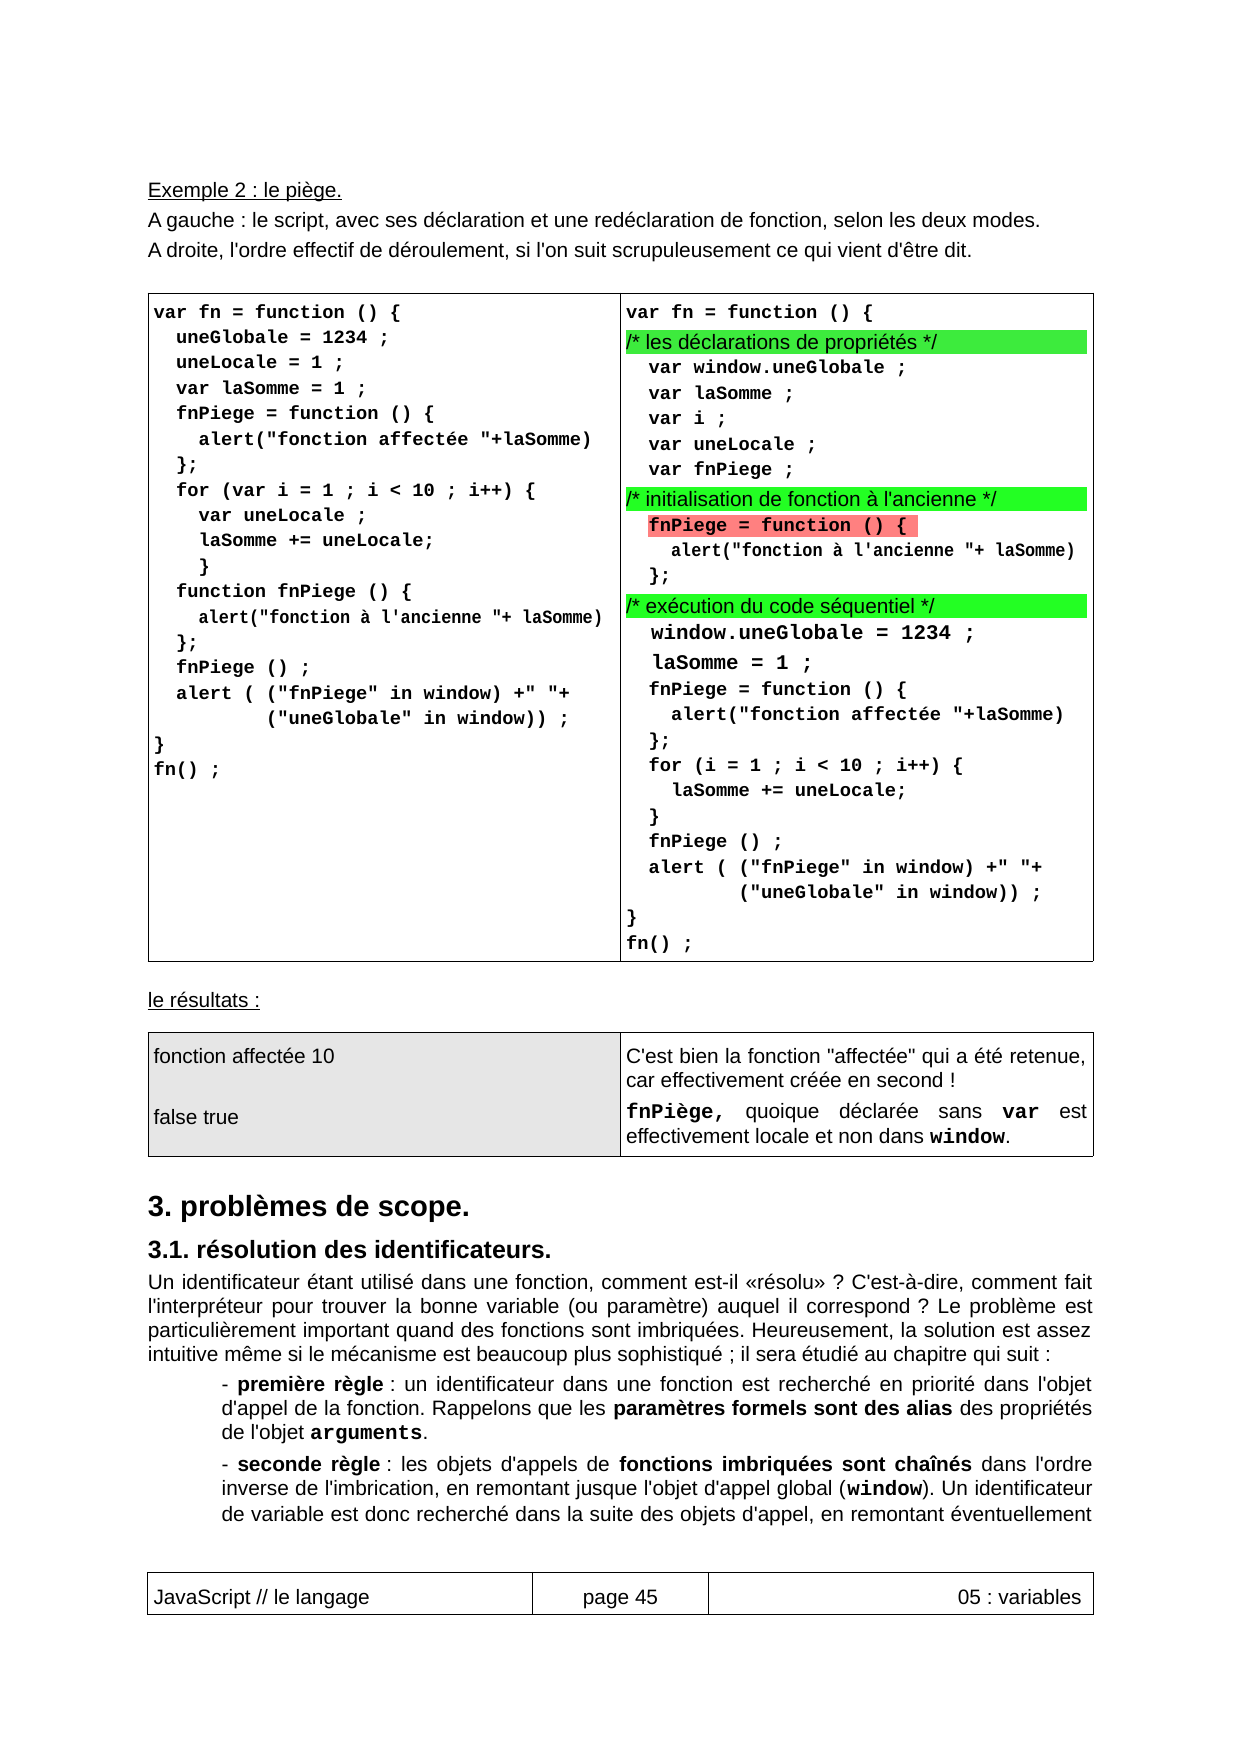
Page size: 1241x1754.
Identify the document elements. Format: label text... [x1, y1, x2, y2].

text Exemple 2 : le piège. [148, 178, 1093, 202]
table_header var fn = function () { uneGlobale = 1234 ; uneLocale = 1 ; var laSomme = 1 ; fnPiege = function () { alert("fonction affectée "+laSomme) }; for (var i = 1 ; i < 10 ; i++) { var uneLocale ; laSomme += uneLocale; } function fnPiege () { alert("fonction à l'ancienne "+ laSomme) }; fnPiege () ; alert ( ("fnPiege" in window) +" "+ ("uneGlobale" in window)) ; } fn() ; [149, 294, 620, 961]
text A gauche : le script, avec ses déclaration et une redéclaration de fonction, selon les deux modes. [148, 208, 1093, 232]
text - première règle : un identificateur dans une fonction est recherché en priorité dans l'objet d'appel de la fonction. Rappelons que les paramètres formels sont des alias des propriétés de l'objet arguments. [221, 1372, 1093, 1446]
text Un identificateur étant utilisé dans une fonction, comment est-il «résolu» ? C'est-à-dire, comment fait l'interpréteur pour trouver la bonne variable (ou paramètre) auquel il correspond ? Le problème est particulièrement important quand des fonctions sont imbriquées. Heureusement, la solution est assez intuitive même si le mécanisme est beaucoup plus sophistiqué ; il sera étudié au chapitre qui suit : [148, 1270, 1093, 1366]
text A droite, l'ordre effectif de déroulement, si l'on suit scrupuleusement ce qui vient d'être dit. [148, 238, 1093, 262]
subtitle 3.1. résolution des identificateurs. [148, 1235, 1093, 1264]
text - seconde règle : les objets d'appels de fonctions imbriquées sont chaînés dans l'ordre inverse de l'imbrication, en remontant jusque l'objet d'appel global (window). Un identificateur de variable est donc recherché dans la suite des objets d'appel, en remontant éventuellement [221, 1452, 1093, 1526]
text le résultats : [148, 988, 1093, 1012]
table_header var fn = function () { /* les déclarations de propriétés */ var window.uneGlobale ; var laSomme ; var i ; var uneLocale ; var fnPiege ; /* initialisation de fonction à l'ancienne */ fnPiege = function () { alert("fonction à l'ancienne "+ laSomme) }; /* exécution du code séquentiel */ window.uneGlobale = 1234 ; laSomme = 1 ; fnPiege = function () { alert("fonction affectée "+laSomme) }; for (i = 1 ; i < 10 ; i++) { laSomme += uneLocale; } fnPiege () ; alert ( ("fnPiege" in window) +" "+ ("uneGlobale" in window)) ; } fn() ; [621, 294, 1093, 961]
table_header fonction affectée 10 false true [149, 1033, 620, 1156]
subtitle 3. problèmes de scope. [148, 1189, 1093, 1223]
table_header C'est bien la fonction "affectée" qui a été retenue, car effectivement créée en second ! fnPiège, quoique déclarée sans var est effectivement locale et non dans window. [621, 1033, 1093, 1156]
